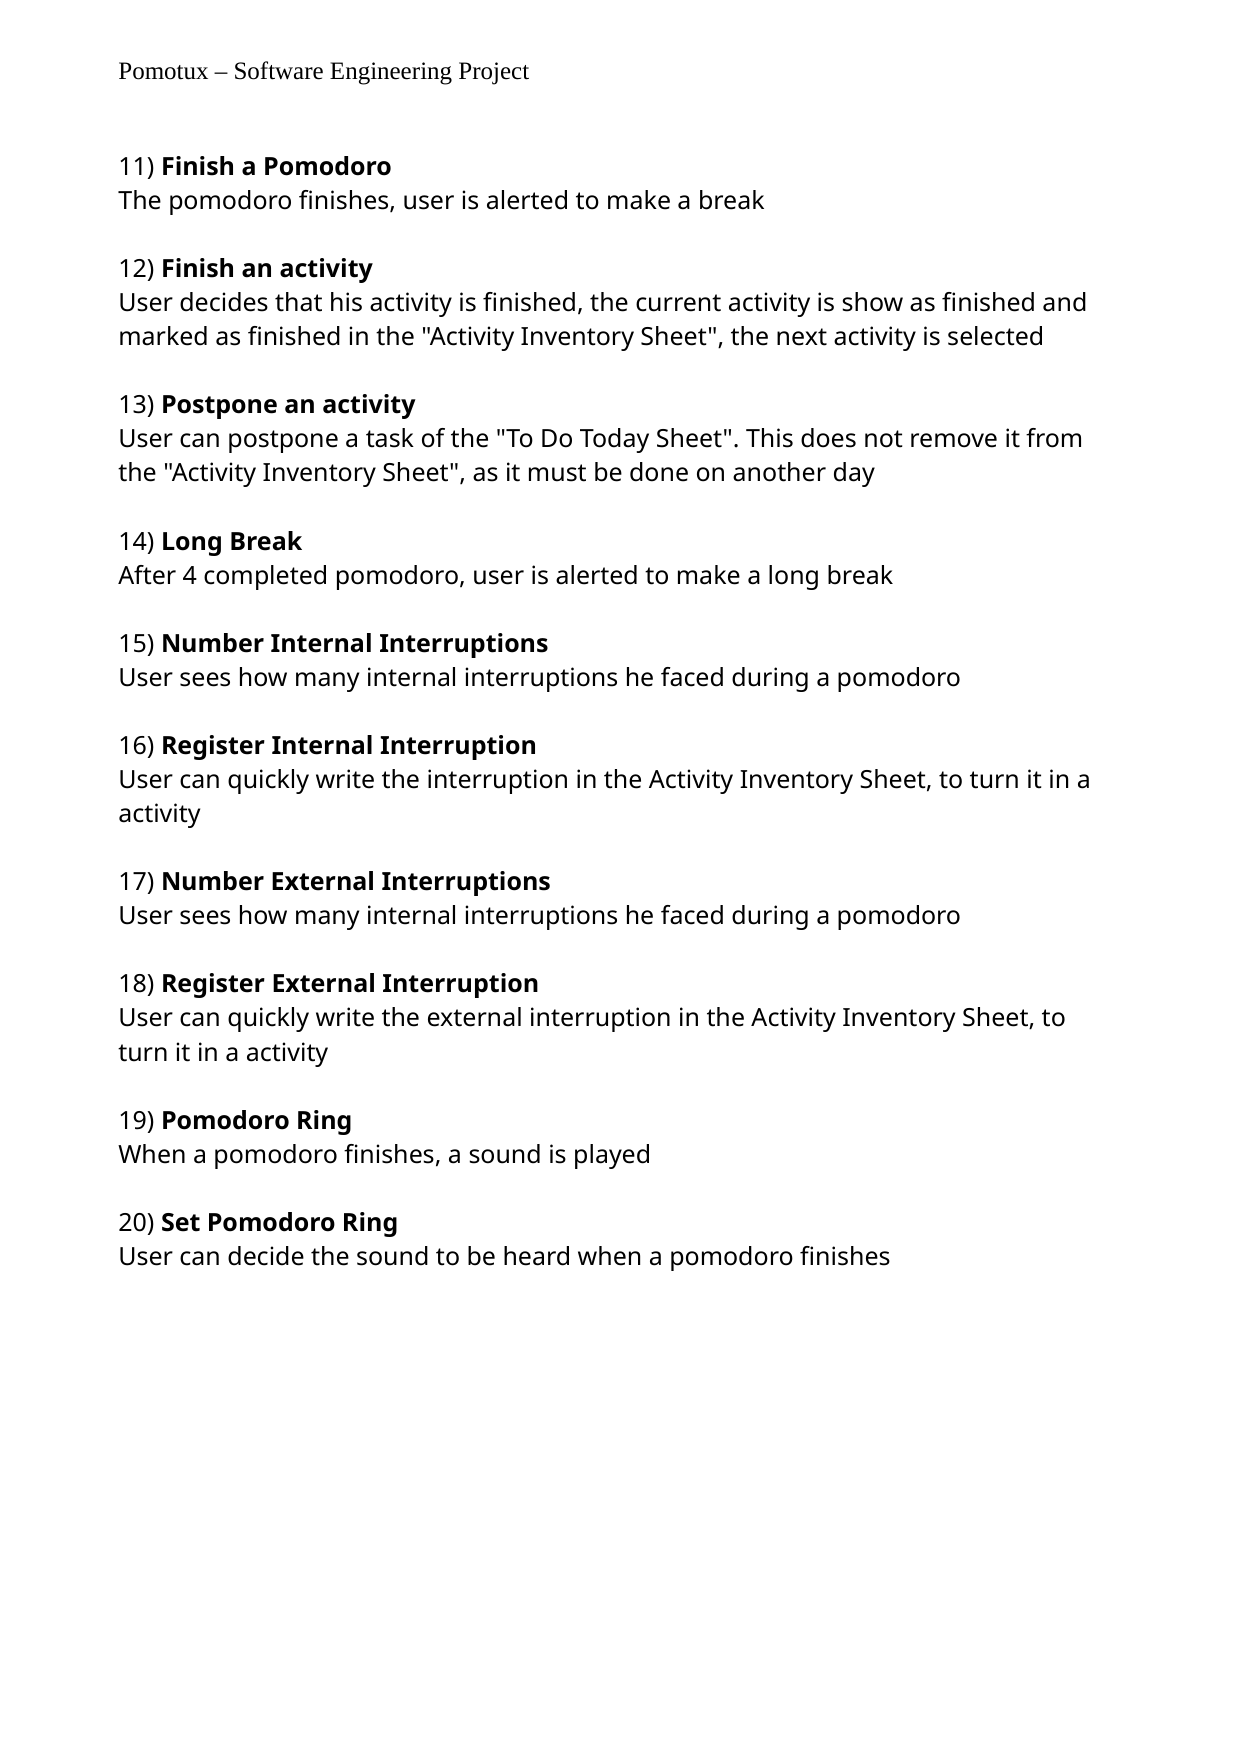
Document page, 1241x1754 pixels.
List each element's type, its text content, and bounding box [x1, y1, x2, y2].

text 11) Finish a Pomodoro The pomodoro finishes, user is alerted to make a break 12) Finish an activity User decides that his activity is finished, the current activity is show as finished and marked as finished in the "Activity Inventory Sheet", the next activity is selected 13) Postpone an activity User can postpone a task of the "To Do Today Sheet". This does not remove it from the "Activity Inventory Sheet", as it must be done on another day 14) Long Break After 4 completed pomodoro, user is alerted to make a long break 15) Number Internal Interruptions User sees how many internal interruptions he faced during a pomodoro 16) Register Internal Interruption User can quickly write the interruption in the Activity Inventory Sheet, to turn it in a activity 17) Number External Interruptions User sees how many internal interruptions he faced during a pomodoro 18) Register External Interruption User can quickly write the external interruption in the Activity Inventory Sheet, to turn it in a activity 19) Pomodoro Ring When a pomodoro finishes, a sound is played 20) Set Pomodoro Ring User can decide the sound to be heard when a pomodoro finishes [118, 114, 1122, 1273]
